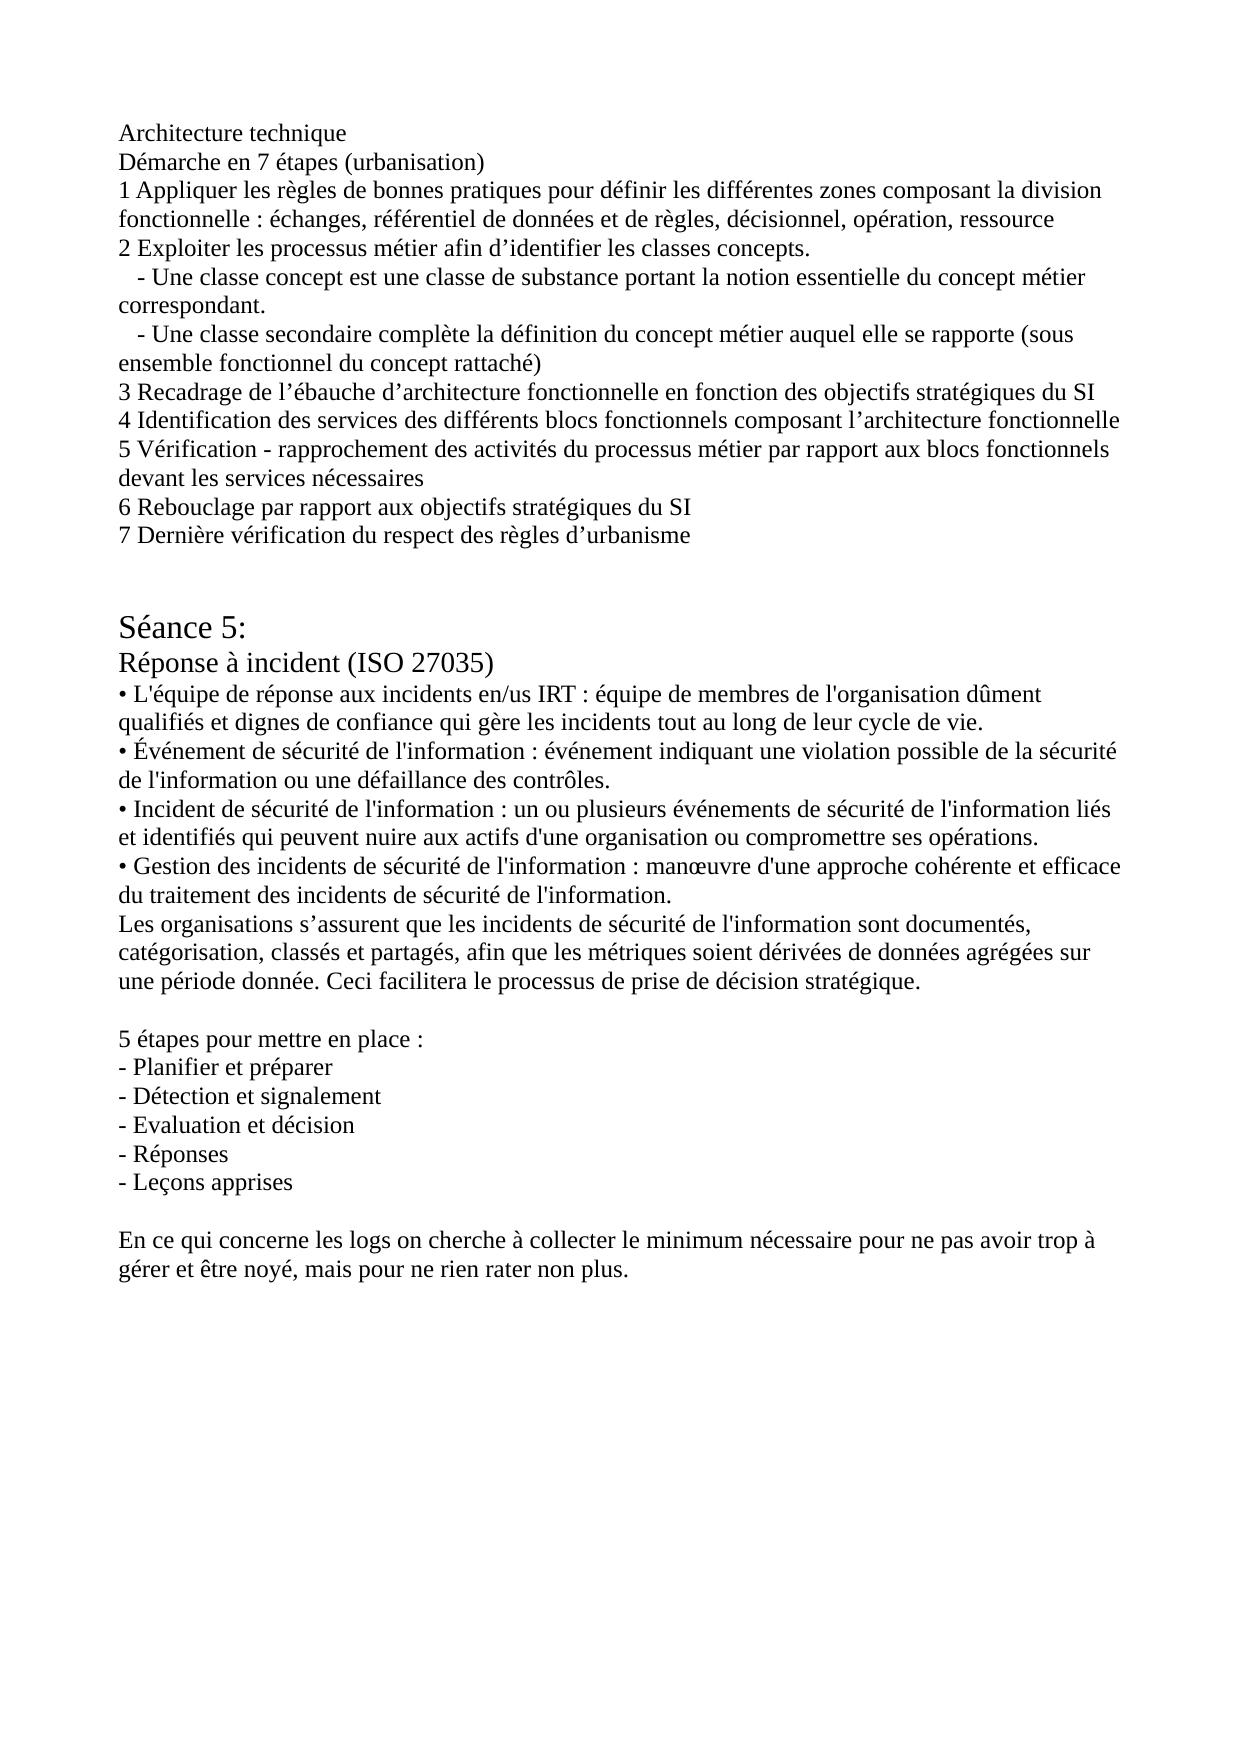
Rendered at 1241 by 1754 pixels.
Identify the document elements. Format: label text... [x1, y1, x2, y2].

text - Détection et signalement [118, 1081, 1122, 1110]
text Les organisations s’assurent que les incidents de sécurité de l'information sont documentés, catégorisation, classés et partagés, afin que les métriques soient dérivées de données agrégées sur une période donnée. Ceci facilitera le processus de prise de décision stratégique. [118, 909, 1122, 995]
text • L'équipe de réponse aux incidents en/us IRT : équipe de membres de l'organisation dûment qualifiés et dignes de confiance qui gère les incidents tout au long de leur cycle de vie. [118, 679, 1122, 736]
text • Incident de sécurité de l'information : un ou plusieurs événements de sécurité de l'information liés et identifiés qui peuvent nuire aux actifs d'une organisation ou compromettre ses opérations. [118, 794, 1122, 851]
text • Événement de sécurité de l'information : événement indiquant une violation possible de la sécurité de l'information ou une défaillance des contrôles. [118, 736, 1122, 794]
text 4 Identification des services des différents blocs fonctionnels composant l’architecture fonctionnelle [118, 406, 1122, 434]
text 5 étapes pour mettre en place : - Planifier et préparer [118, 1024, 1122, 1081]
text 2 Exploiter les processus métier afin d’identifier les classes concepts. [118, 233, 1122, 262]
text - Evaluation et décision [118, 1110, 1122, 1139]
text - Une classe concept est une classe de substance portant la notion essentielle du concept métier correspondant. [118, 262, 1122, 319]
text En ce qui concerne les logs on cherche à collecter le minimum nécessaire pour ne pas avoir trop à gérer et être noyé, mais pour ne rien rater non plus. [118, 1225, 1122, 1282]
text Séance 5: [118, 607, 1122, 645]
text 3 Recadrage de l’ébauche d’architecture fonctionnelle en fonction des objectifs stratégiques du SI [118, 377, 1122, 406]
text Réponse à incident (ISO 27035) [118, 645, 1122, 679]
text - Une classe secondaire complète la définition du concept métier auquel elle se rapporte (sous ensemble fonctionnel du concept rattaché) [118, 319, 1122, 377]
text 1 Appliquer les règles de bonnes pratiques pour définir les différentes zones composant la division fonctionnelle : échanges, référentiel de données et de règles, décisionnel, opération, ressource [118, 176, 1122, 233]
text • Gestion des incidents de sécurité de l'information : manœuvre d'une approche cohérente et efficace du traitement des incidents de sécurité de l'information. [118, 851, 1122, 909]
text Architecture technique [118, 118, 1122, 147]
text 7 Dernière vérification du respect des règles d’urbanisme [118, 521, 1122, 549]
text Démarche en 7 étapes (urbanisation) [118, 147, 1122, 176]
text 5 Vérification - rapprochement des activités du processus métier par rapport aux blocs fonctionnels devant les services nécessaires [118, 434, 1122, 492]
text - Réponses [118, 1139, 1122, 1167]
text 6 Rebouclage par rapport aux objectifs stratégiques du SI [118, 492, 1122, 521]
text - Leçons apprises [118, 1167, 1122, 1196]
